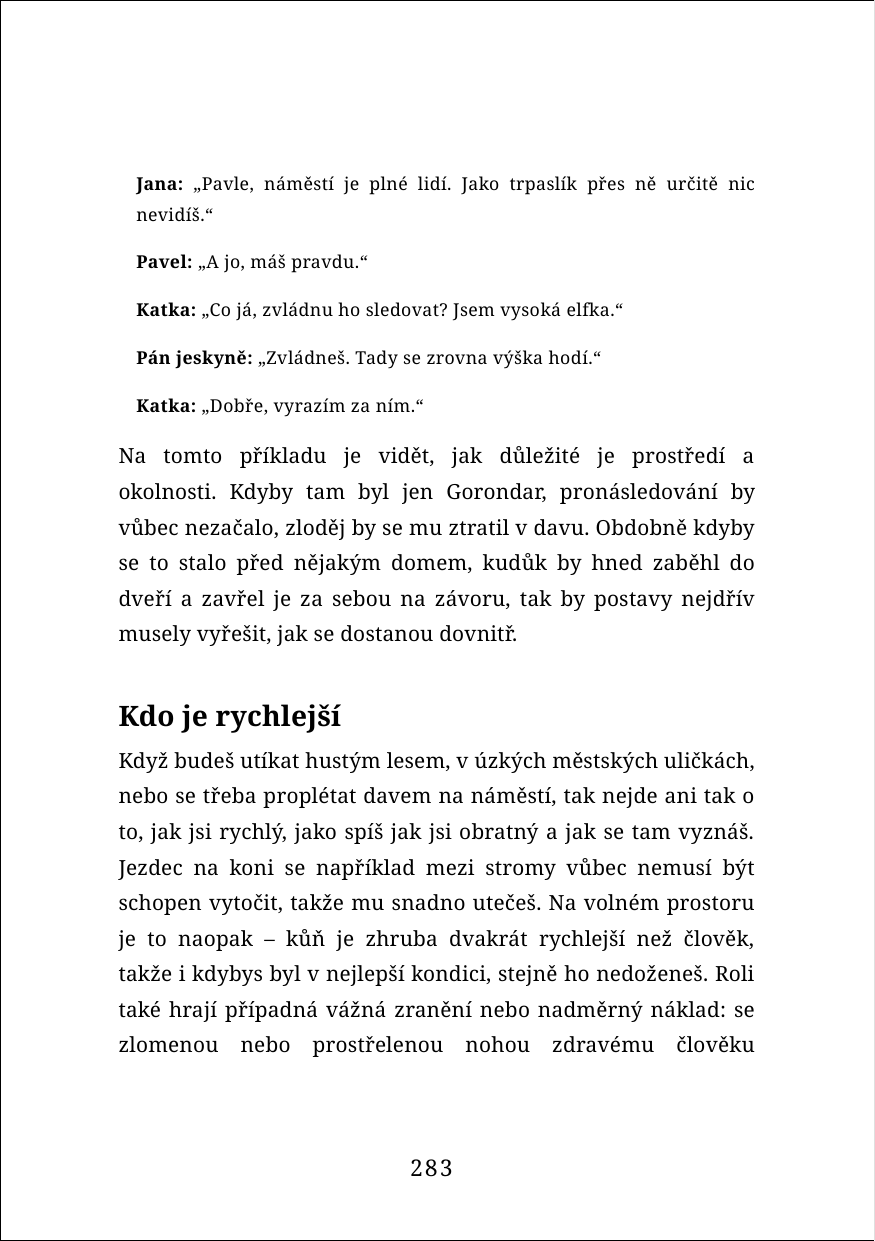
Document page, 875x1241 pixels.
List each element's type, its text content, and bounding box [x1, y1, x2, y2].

text Pán jeskyně: „Zvládneš. Tady se zrovna výška hodí.“ [136, 346, 756, 370]
text Pavel: „A jo, máš pravdu.“ [136, 250, 756, 274]
text Katka: „Co já, zvládnu ho sledovat? Jsem vysoká elfka.“ [136, 298, 756, 322]
text Na tomto příkladu je vidět, jak důležité je prostředí a okolnosti. Kdyby tam byl jen Gorondar, pronásledování by vůbec nezačalo, zloděj by se mu ztratil v davu. Obdobně kdyby se to stalo před nějakým domem, kudůk by hned zaběhl do dveří a zavřel je za sebou na závoru, tak by postavy nejdřív musely vyřešit, jak se dostanou dovnitř. [118, 442, 756, 648]
subtitle Kdo je rychlejší [118, 696, 756, 734]
text Jana: „Pavle, náměstí je plné lidí. Jako trpaslík přes ně určitě nic nevidíš.“ [136, 172, 756, 226]
text Když budeš utíkat hustým lesem, v úzkých městských uličkách, nebo se třeba proplétat davem na náměstí, tak nejde ani tak o to, jak jsi rychlý, jako spíš jak jsi obratný a jak se tam vyznáš. Jezdec na koni se například mezi stromy vůbec nemusí být schopen vytočit, takže mu snadno utečeš. Na volném prostoru je to naopak – kůň je zhruba dvakrát rychlejší než člověk, takže i kdybys byl v nejlepší kondici, stejně ho nedoženeš. Roli také hrají případná vážná zranění nebo nadměrný náklad: se zlomenou nebo prostřelenou nohou zdravému člověku [118, 746, 756, 1059]
text Katka: „Dobře, vyrazím za ním.“ [136, 394, 756, 418]
